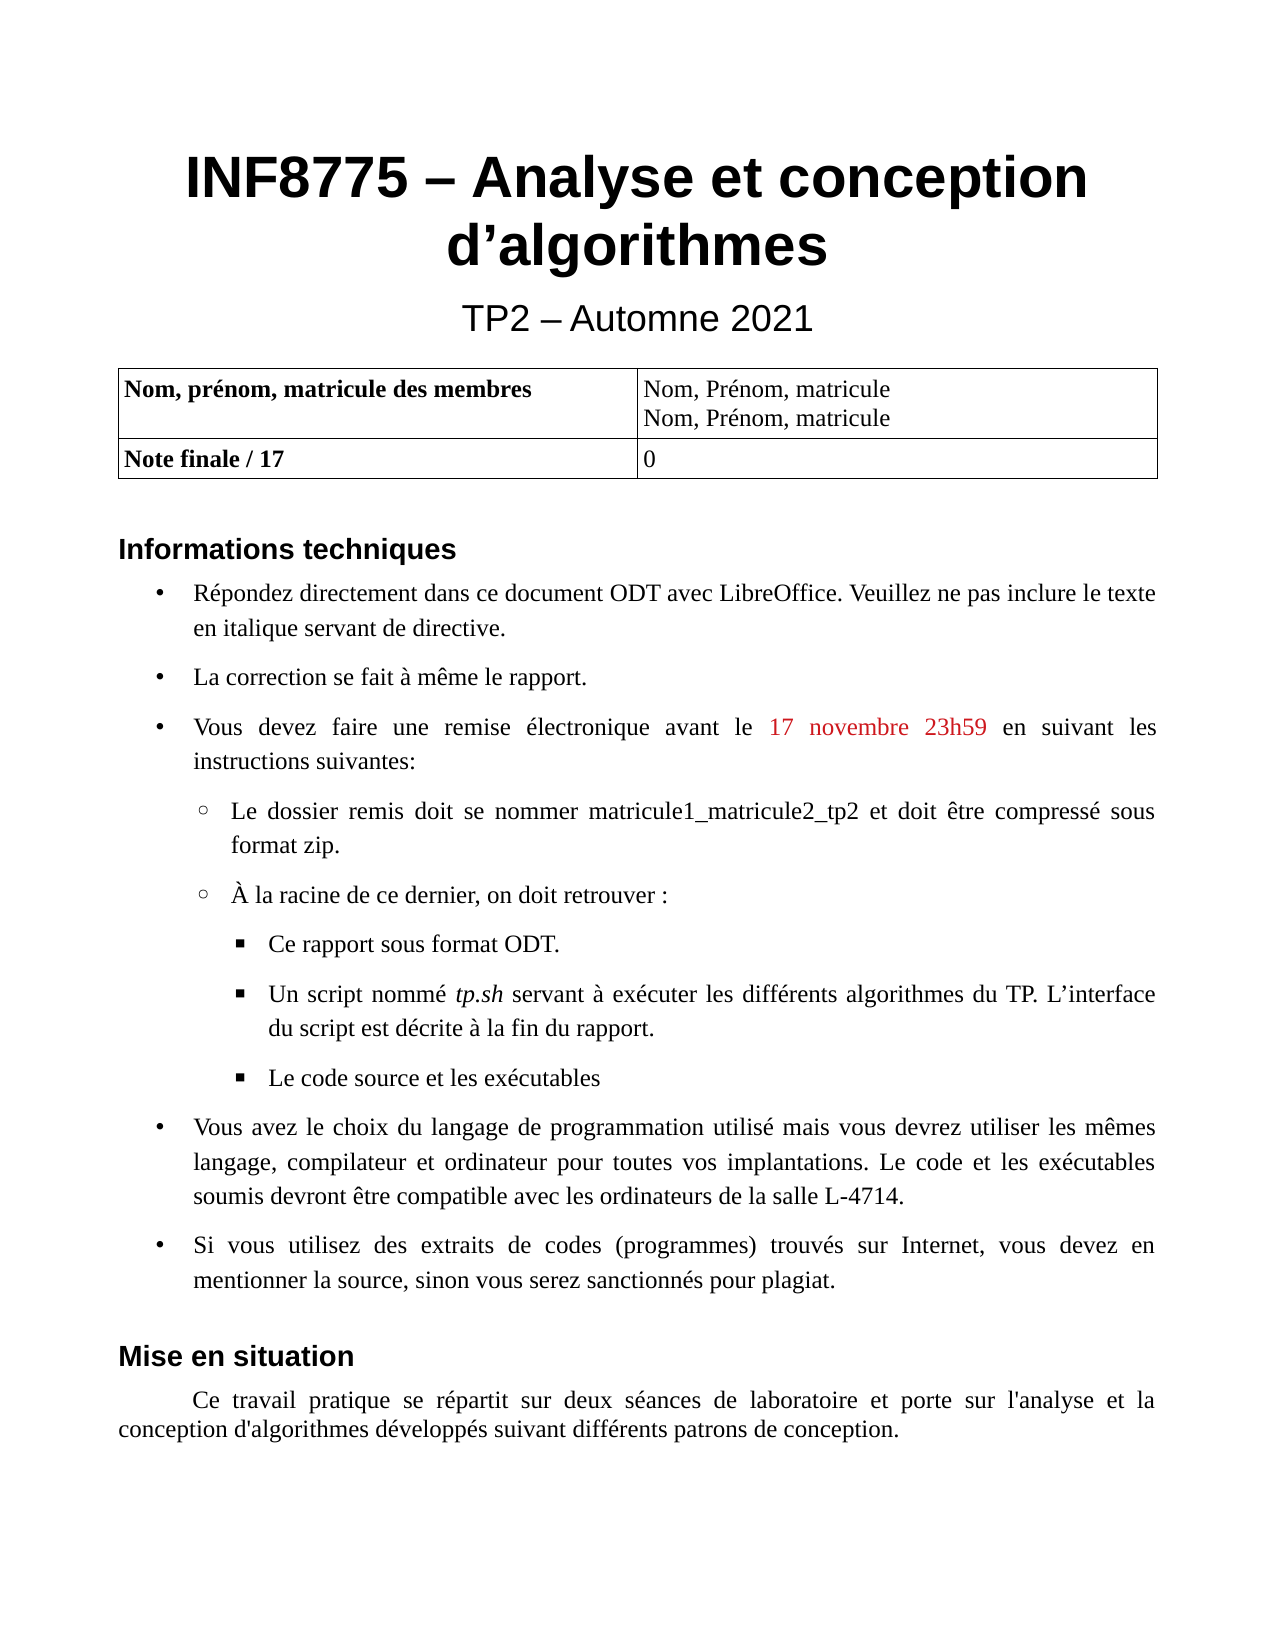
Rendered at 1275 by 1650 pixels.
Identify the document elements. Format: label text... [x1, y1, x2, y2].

list Vous devez faire une remise électronique avant le 17 novembre 23h59 en suivant les instructions suivantes: [156, 712, 1157, 775]
text INF8775 – Analyse et conception d’algorithmes [118, 143, 1157, 277]
list Le code source et les exécutables [231, 1063, 1157, 1091]
list Ce rapport sous format ODT. [231, 929, 1157, 958]
list À la racine de ce dernier, on doit retrouver : [193, 880, 1157, 908]
list La correction se fait à même le rapport. [156, 662, 1157, 691]
list Si vous utilisez des extraits de codes (programmes) trouvés sur Internet, vous devez en mentionner la source, sinon vous serez sanctionnés pour plagiat. [156, 1231, 1157, 1294]
subtitle Mise en situation [118, 1339, 1157, 1373]
table_cell Note finale / 17 [119, 439, 637, 478]
table_header Nom, prénom, matricule des membres [119, 369, 637, 437]
list Vous avez le choix du langage de programmation utilisé mais vous devrez utiliser les mêmes langage, compilateur et ordinateur pour toutes vos implantations. Le code et les exécutables soumis devront être compatible avec les ordinateurs de la salle L-4714. [156, 1112, 1157, 1210]
text Ce travail pratique se répartit sur deux séances de laboratoire et porte sur l'analyse et la conception d'algorithmes développés suivant différents patrons de conception. [118, 1385, 1157, 1443]
list Répondez directement dans ce document ODT avec LibreOffice. Veuillez ne pas inclure le texte en italique servant de directive. [156, 578, 1157, 642]
list Un script nommé tp.sh servant à exécuter les différents algorithmes du TP. L’interface du script est décrite à la fin du rapport. [231, 979, 1157, 1042]
subtitle Informations techniques [118, 532, 1157, 566]
table_header Nom, Prénom, matricule Nom, Prénom, matricule [638, 369, 1157, 437]
table_cell 0 [638, 439, 1157, 478]
text TP2 – Automne 2021 [118, 296, 1157, 339]
list Le dossier remis doit se nommer matricule1_matricule2_tp2 et doit être compressé sous format zip. [193, 796, 1157, 859]
